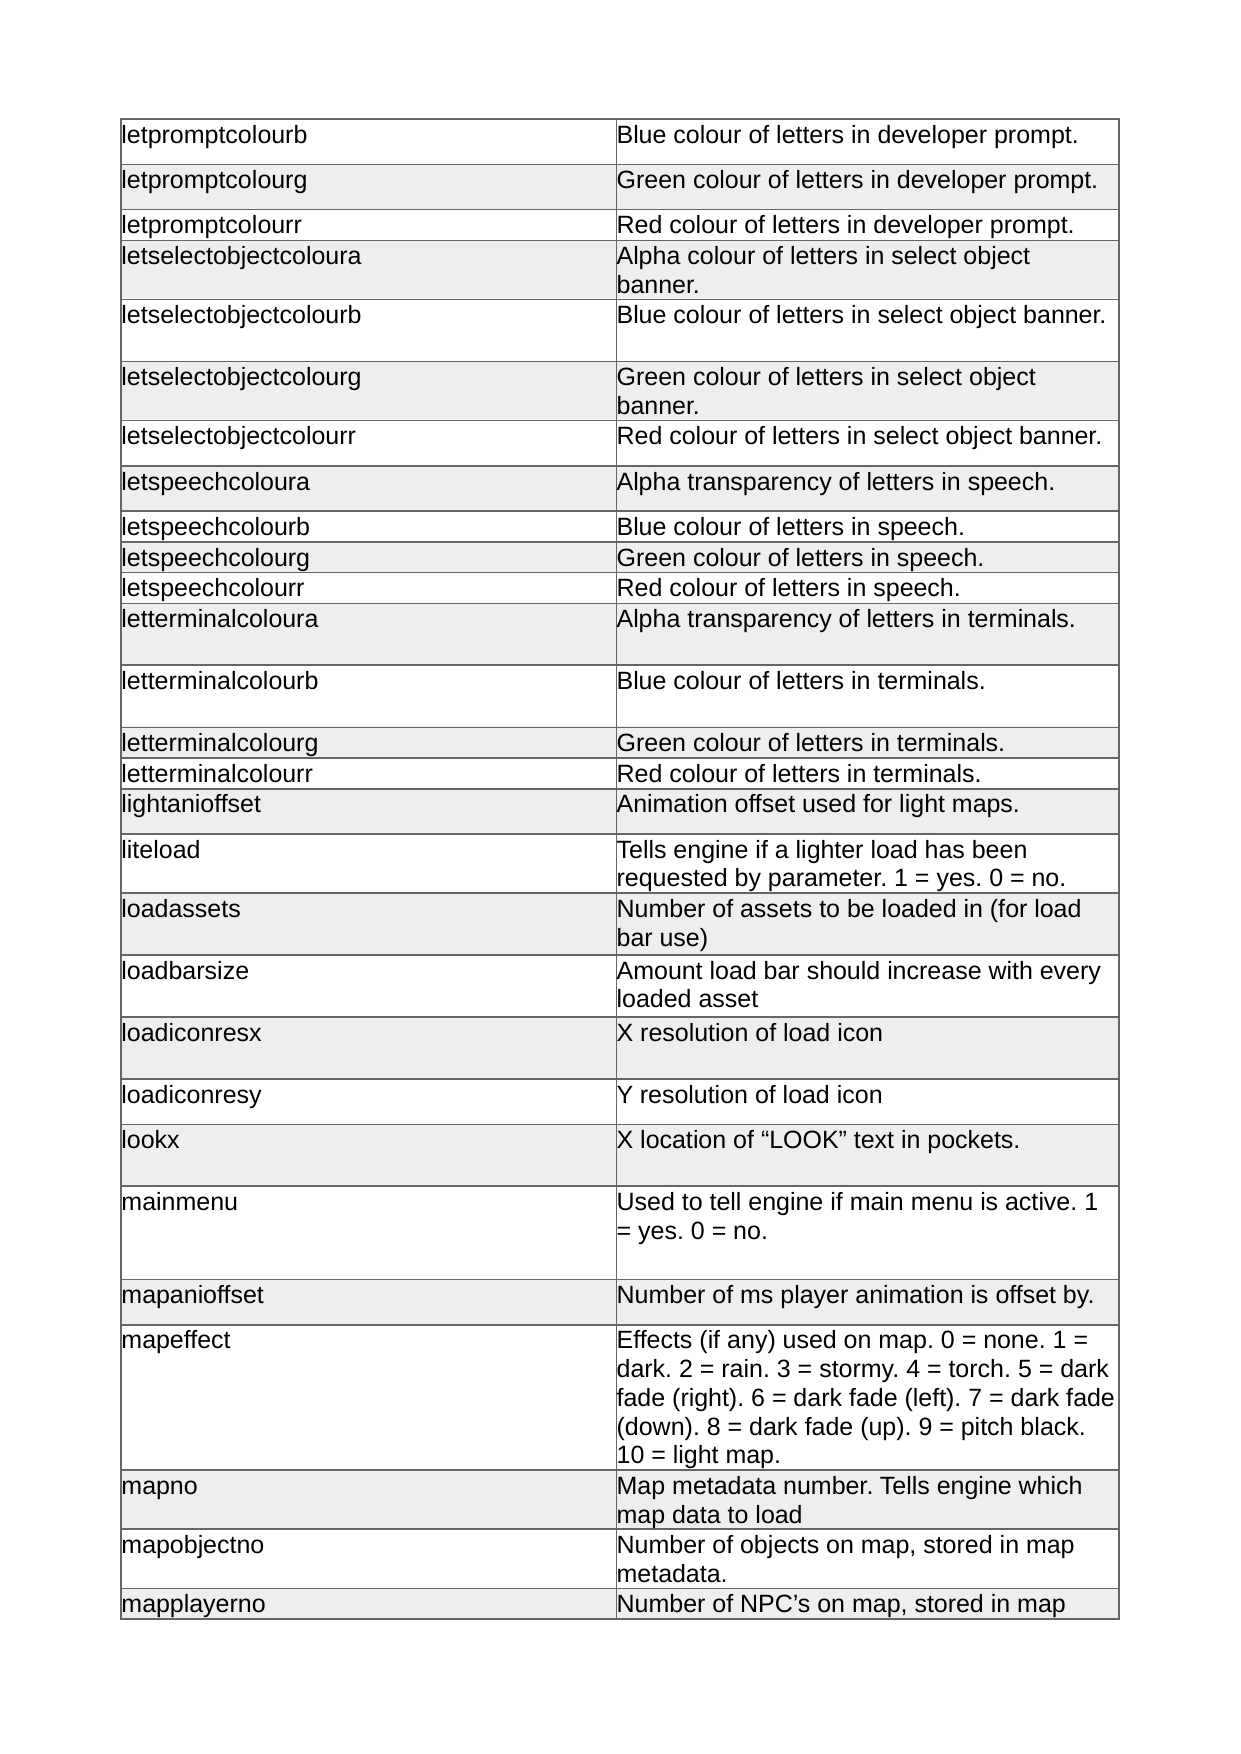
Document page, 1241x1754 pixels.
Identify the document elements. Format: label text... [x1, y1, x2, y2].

table_cell letpromptcolourb [122, 120, 616, 163]
table_cell mapplayerno [122, 1589, 616, 1618]
table_cell letspeechcolourb [122, 512, 616, 541]
table_cell loadbarsize [122, 956, 616, 1016]
table_cell lightanioffset [122, 790, 616, 833]
table_cell Green colour of letters in developer prompt. [617, 165, 1118, 209]
table_cell letpromptcolourg [122, 165, 616, 209]
table_cell letterminalcoloura [122, 604, 616, 664]
table_cell Green colour of letters in select object banner. [617, 362, 1118, 419]
table_cell letterminalcolourb [122, 666, 616, 726]
table_cell Blue colour of letters in terminals. [617, 666, 1118, 726]
table_cell Y resolution of load icon [617, 1080, 1118, 1123]
table_cell Alpha colour of letters in select object banner. [617, 241, 1118, 298]
table_cell Animation offset used for light maps. [617, 790, 1118, 833]
table_cell mapobjectno [122, 1530, 616, 1587]
table_cell Red colour of letters in developer prompt. [617, 210, 1118, 239]
table_cell Map metadata number. Tells engine which map data to load [617, 1471, 1118, 1528]
table_cell loadassets [122, 894, 616, 954]
table_cell letselectobjectcolourg [122, 362, 616, 419]
table_cell Green colour of letters in terminals. [617, 728, 1118, 757]
table_cell letspeechcolourr [122, 573, 616, 602]
table_cell letselectobjectcoloura [122, 241, 616, 298]
table_cell letterminalcolourr [122, 759, 616, 788]
table_cell Alpha transparency of letters in speech. [617, 467, 1118, 510]
table_cell X location of “LOOK” text in pockets. [617, 1125, 1118, 1185]
table_cell Tells engine if a lighter load has been requested by parameter. 1 = yes. 0 = no. [617, 835, 1118, 892]
table_cell letselectobjectcolourb [122, 300, 616, 361]
table_cell letterminalcolourg [122, 728, 616, 757]
table_cell Red colour of letters in terminals. [617, 759, 1118, 788]
table_cell Used to tell engine if main menu is active. 1 = yes. 0 = no. [617, 1187, 1118, 1279]
table_cell Green colour of letters in speech. [617, 543, 1118, 572]
table_cell Blue colour of letters in select object banner. [617, 300, 1118, 361]
table_cell mapeffect [122, 1326, 616, 1469]
table_cell mapanioffset [122, 1280, 616, 1324]
table_cell letspeechcolourg [122, 543, 616, 572]
table_cell Number of assets to be loaded in (for load bar use) [617, 894, 1118, 954]
table_cell letpromptcolourr [122, 210, 616, 239]
table_cell Blue colour of letters in developer prompt. [617, 120, 1118, 163]
table_cell lookx [122, 1125, 616, 1185]
table_cell mainmenu [122, 1187, 616, 1279]
table_cell Red colour of letters in select object banner. [617, 421, 1118, 465]
table_cell liteload [122, 835, 616, 892]
table_cell Number of objects on map, stored in map metadata. [617, 1530, 1118, 1587]
table_cell Blue colour of letters in speech. [617, 512, 1118, 541]
table_cell Amount load bar should increase with every loaded asset [617, 956, 1118, 1016]
table_cell Number of ms player animation is offset by. [617, 1280, 1118, 1324]
table_cell Effects (if any) used on map. 0 = none. 1 = dark. 2 = rain. 3 = stormy. 4 = torch. 5 = dark fade (right). 6 = dark fade (left). 7 = dark fade (down). 8 = dark fade (up). 9 = pitch black. 10 = light map. [617, 1326, 1118, 1469]
table_cell Red colour of letters in speech. [617, 573, 1118, 602]
table_cell Alpha transparency of letters in terminals. [617, 604, 1118, 664]
table_cell loadiconresy [122, 1080, 616, 1123]
table_cell Number of NPC’s on map, stored in map [617, 1589, 1118, 1618]
table_cell loadiconresx [122, 1018, 616, 1078]
table_cell letspeechcoloura [122, 467, 616, 510]
table_cell X resolution of load icon [617, 1018, 1118, 1078]
table_cell letselectobjectcolourr [122, 421, 616, 465]
table_cell mapno [122, 1471, 616, 1528]
